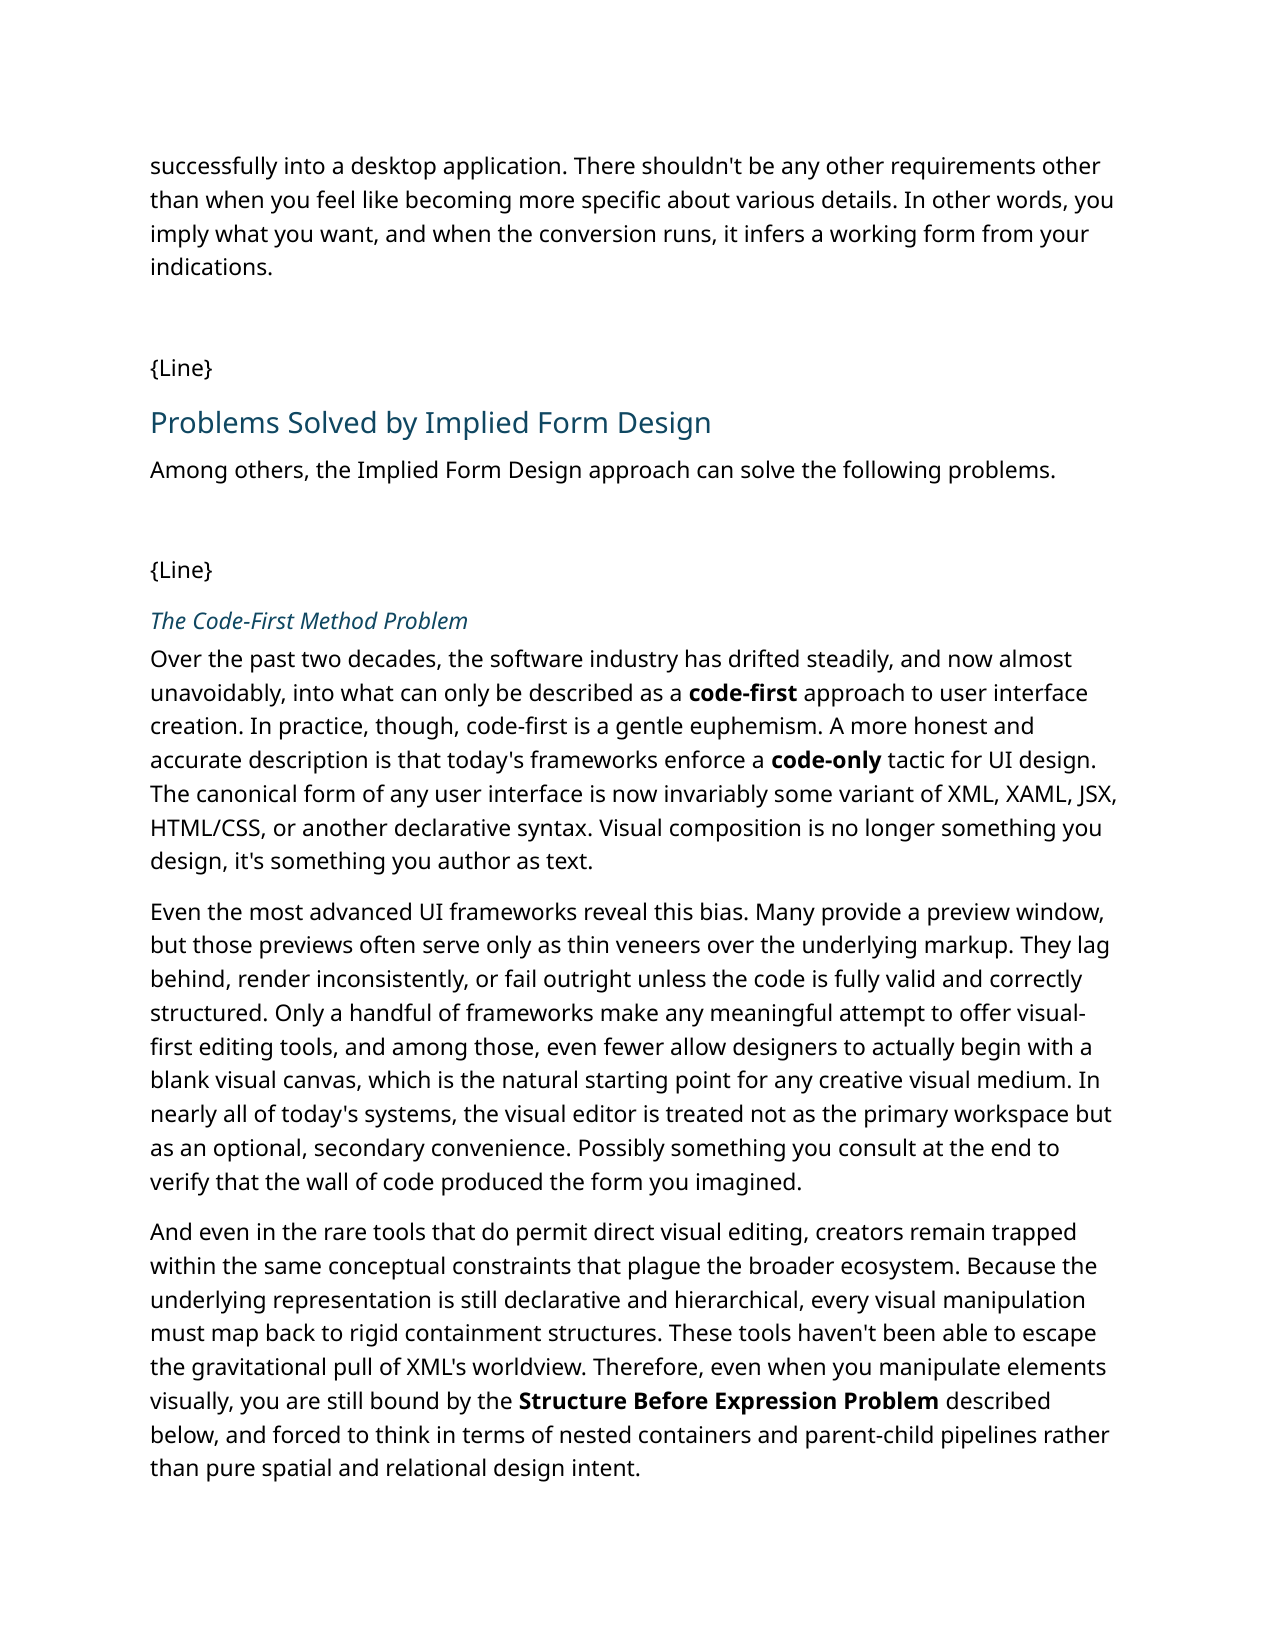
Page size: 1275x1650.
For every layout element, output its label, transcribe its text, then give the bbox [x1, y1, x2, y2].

text Over the past two decades, the software industry has drifted steadily, and now almost unavoidably, into what can only be described as a code-first approach to user interface creation. In practice, though, code-first is a gentle euphemism. A more honest and accurate description is that today's frameworks enforce a code-only tactic for UI design. The canonical form of any user interface is now invariably some variant of XML, XAML, JSX, HTML/CSS, or another declarative syntax. Visual composition is no longer something you design, it's something you author as text. [150, 643, 1125, 877]
text Even the most advanced UI frameworks reveal this bias. Many provide a preview window, but those previews often serve only as thin veneers over the underlying markup. They lag behind, render inconsistently, or fail outright unless the code is fully valid and correctly structured. Only a handful of frameworks make any meaningful attempt to offer visual-first editing tools, and among those, even fewer allow designers to actually begin with a blank visual canvas, which is the natural starting point for any creative visual medium. In nearly all of today's systems, the visual editor is treated not as the primary workspace but as an optional, secondary convenience. Possibly something you consult at the end to verify that the wall of code produced the form you imagined. [150, 896, 1125, 1197]
subtitle The Code-First Method Problem [150, 605, 1125, 636]
text {Line} [150, 554, 1125, 586]
text successfully into a desktop application. There shouldn't be any other requirements other than when you feel like becoming more specific about various details. In other words, you imply what you want, and when the conversion runs, it infers a working form from your indications. [150, 150, 1125, 282]
subtitle Problems Solved by Implied Form Design [150, 402, 1125, 442]
text {Line} [150, 352, 1125, 383]
text And even in the rare tools that do permit direct visual editing, creators remain trapped within the same conceptual constraints that plague the broader ecosystem. Because the underlying representation is still declarative and hierarchical, every visual manipulation must map back to rigid containment structures. These tools haven't been able to escape the gravitational pull of XML's worldview. Therefore, even when you manipulate elements visually, you are still bound by the Structure Before Expression Problem described below, and forced to think in terms of nested containers and parent-child pipelines rather than pure spatial and relational design intent. [150, 1216, 1125, 1484]
text Among others, the Implied Form Design approach can solve the following problems. [150, 454, 1125, 485]
